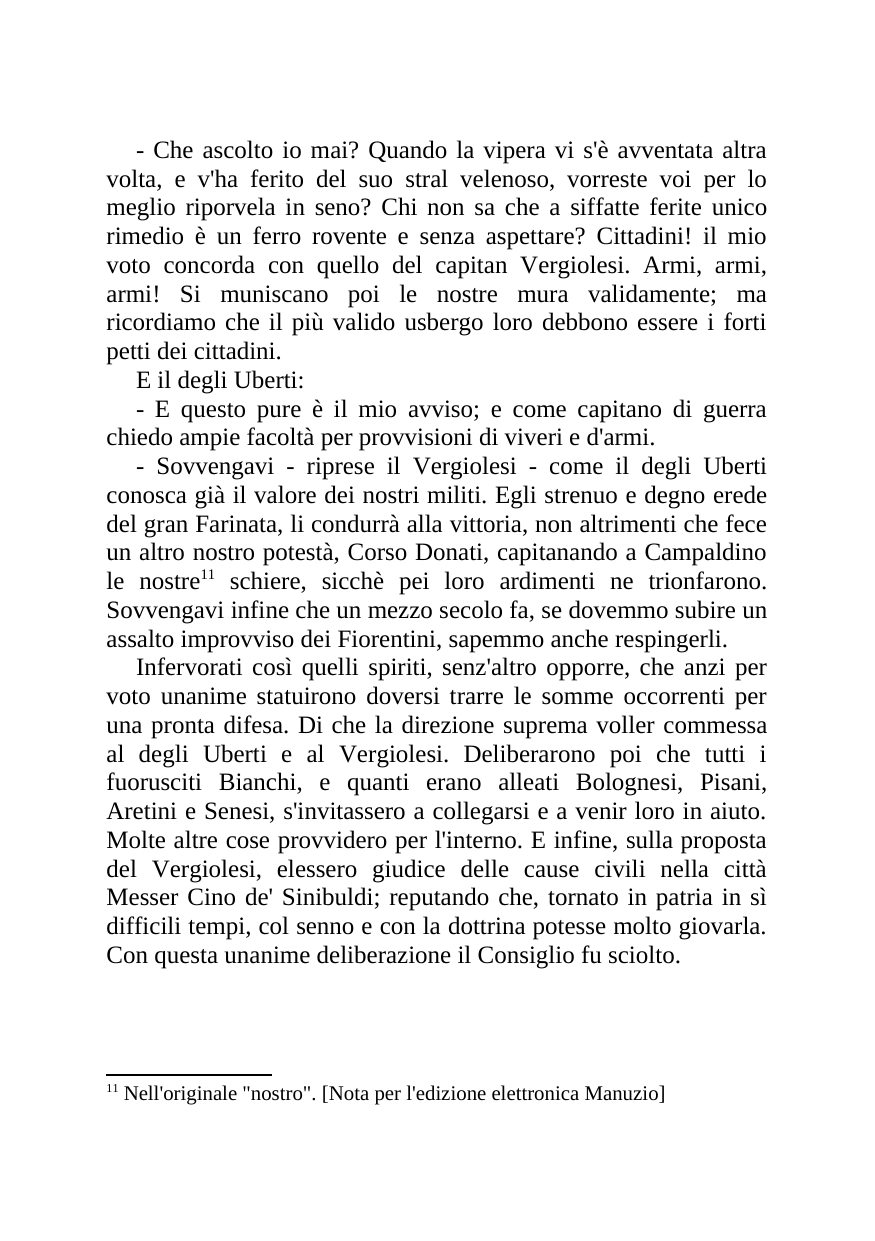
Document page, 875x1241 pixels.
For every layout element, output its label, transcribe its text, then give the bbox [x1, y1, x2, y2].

text Infervorati così quelli spiriti, senz'altro opporre, che anzi per voto unanime statuirono doversi trarre le somme occorrenti per una pronta difesa. Di che la direzione suprema voller commessa al degli Uberti e al Vergiolesi. Deliberarono poi che tutti i fuorusciti Bianchi, e quanti erano alleati Bolognesi, Pisani, Aretini e Senesi, s'invitassero a collegarsi e a venir loro in aiuto. Molte altre cose provvidero per l'interno. E infine, sulla proposta del Vergiolesi, elessero giudice delle cause civili nella città Messer Cino de' Sinibuldi; reputando che, tornato in patria in sì difficili tempi, col senno e con la dottrina potesse molto giovarla. Con questa unanime deliberazione il Consiglio fu sciolto. [106, 652, 768, 969]
text E il degli Uberti: [106, 365, 768, 394]
text - E questo pure è il mio avviso; e come capitano di guerra chiedo ampie facoltà per provvisioni di viveri e d'armi. [106, 394, 768, 451]
text - Che ascolto io mai? Quando la vipera vi s'è avventata altra volta, e v'ha ferito del suo stral velenoso, vorreste voi per lo meglio riporvela in seno? Chi non sa che a siffatte ferite unico rimedio è un ferro rovente e senza aspettare? Cittadini! il mio voto concorda con quello del capitan Vergiolesi. Armi, armi, armi! Si muniscano poi le nostre mura validamente; ma ricordiamo che il più valido usbergo loro debbono essere i forti petti dei cittadini. [106, 135, 768, 365]
text Nell'originale "nostro". [Nota per l'edizione elettronica Manuzio] [106, 1081, 768, 1105]
text - Sovvengavi - riprese il Vergiolesi - come il degli Uberti conosca già il valore dei nostri militi. Egli strenuo e degno erede del gran Farinata, li condurrà alla vittoria, non altrimenti che fece un altro nostro potestà, Corso Donati, capitanando a Campaldino le nostre schiere, sicchè pei loro ardimenti ne trionfarono. Sovvengavi infine che un mezzo secolo fa, se dovemmo subire un assalto improvviso dei Fiorentini, sapemmo anche respingerli. [106, 451, 768, 652]
